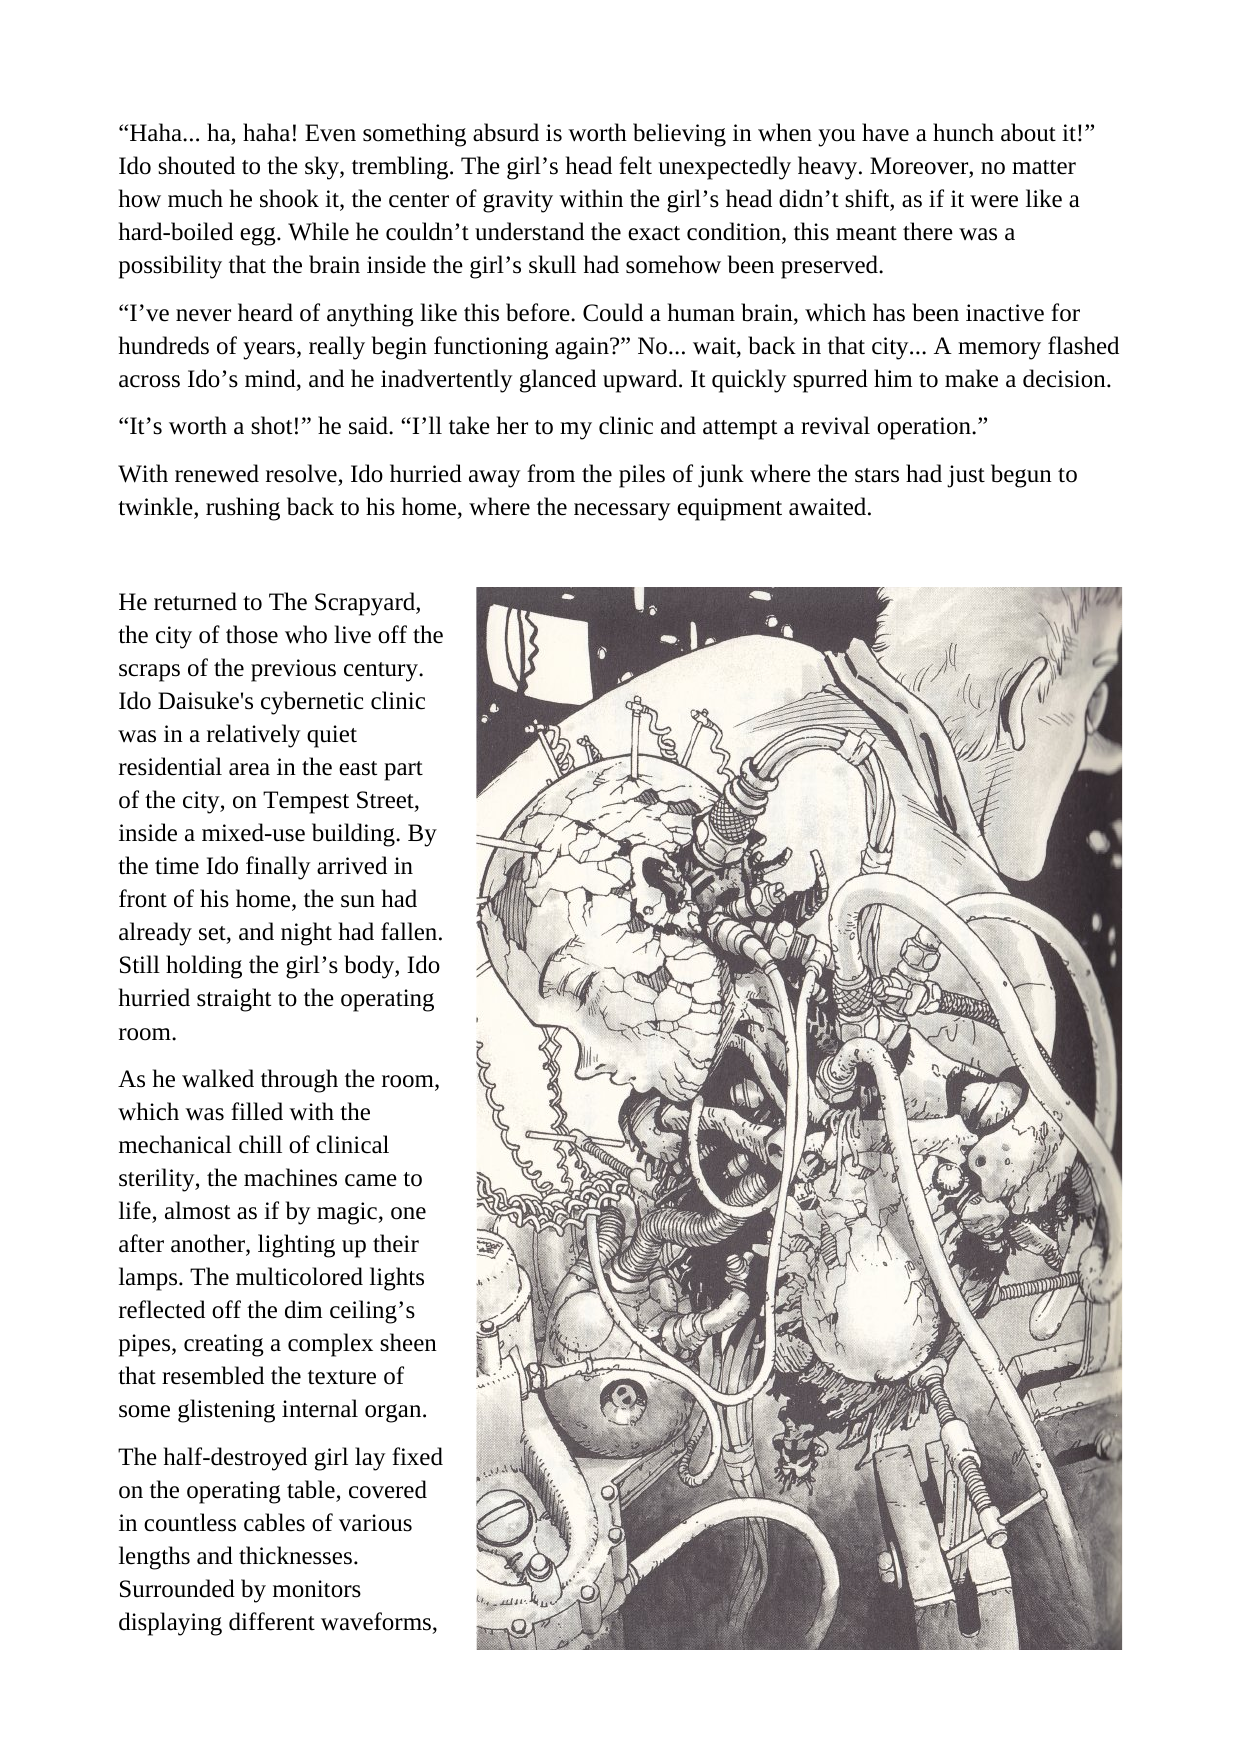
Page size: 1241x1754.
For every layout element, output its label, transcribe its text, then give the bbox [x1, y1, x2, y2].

text As he walked through the room, which was filled with the mechanical chill of clinical sterility, the machines came to life, almost as if by magic, one after another, lighting up their lamps. The multicolored lights reflected off the dim ceiling’s pipes, creating a complex sheen that resembled the texture of some glistening internal organ. [118, 1064, 446, 1423]
text “Haha... ha, haha! Even something absurd is worth believing in when you have a hunch about it!” Ido shouted to the sky, trembling. The girl’s head felt unexpectedly heavy. Moreover, no matter how much he shook it, the center of gravity within the girl’s head didn’t shift, as if it were like a hard-boiled egg. While he couldn’t understand the exact condition, this meant there was a possibility that the brain inside the girl’s skull had somehow been preserved. [118, 118, 1122, 279]
text “I’ve never heard of anything like this before. Could a human brain, which has been inactive for hundreds of years, really begin functioning again?” No... wait, back in that city... A memory flashed across Ido’s mind, and he inadvertently glanced upward. It quickly spurred him to make a decision. [118, 298, 1122, 393]
text The half-destroyed girl lay fixed on the operating table, covered in countless cables of various lengths and thicknesses. Surrounded by monitors displaying different waveforms, [118, 1442, 446, 1636]
text “It’s worth a shot!” he said. “I’ll take her to my clinic and attempt a revival operation.” [118, 411, 1122, 440]
text With renewed resolve, Ido hurried away from the piles of junk where the stars had just begun to twinkle, rushing back to his home, where the necessary equipment awaited. [118, 459, 1122, 521]
picture [476, 587, 1123, 1650]
text He returned to The Scrapyard, the city of those who live off the scraps of the previous century. Ido Daisuke's cybernetic clinic was in a relatively quiet residential area in the east part of the city, on Tempest Street, inside a mixed-use building. By the time Ido finally arrived in front of his home, the sun had already set, and night had fallen. Still holding the girl’s body, Ido hurried straight to the operating room. [118, 587, 476, 1649]
